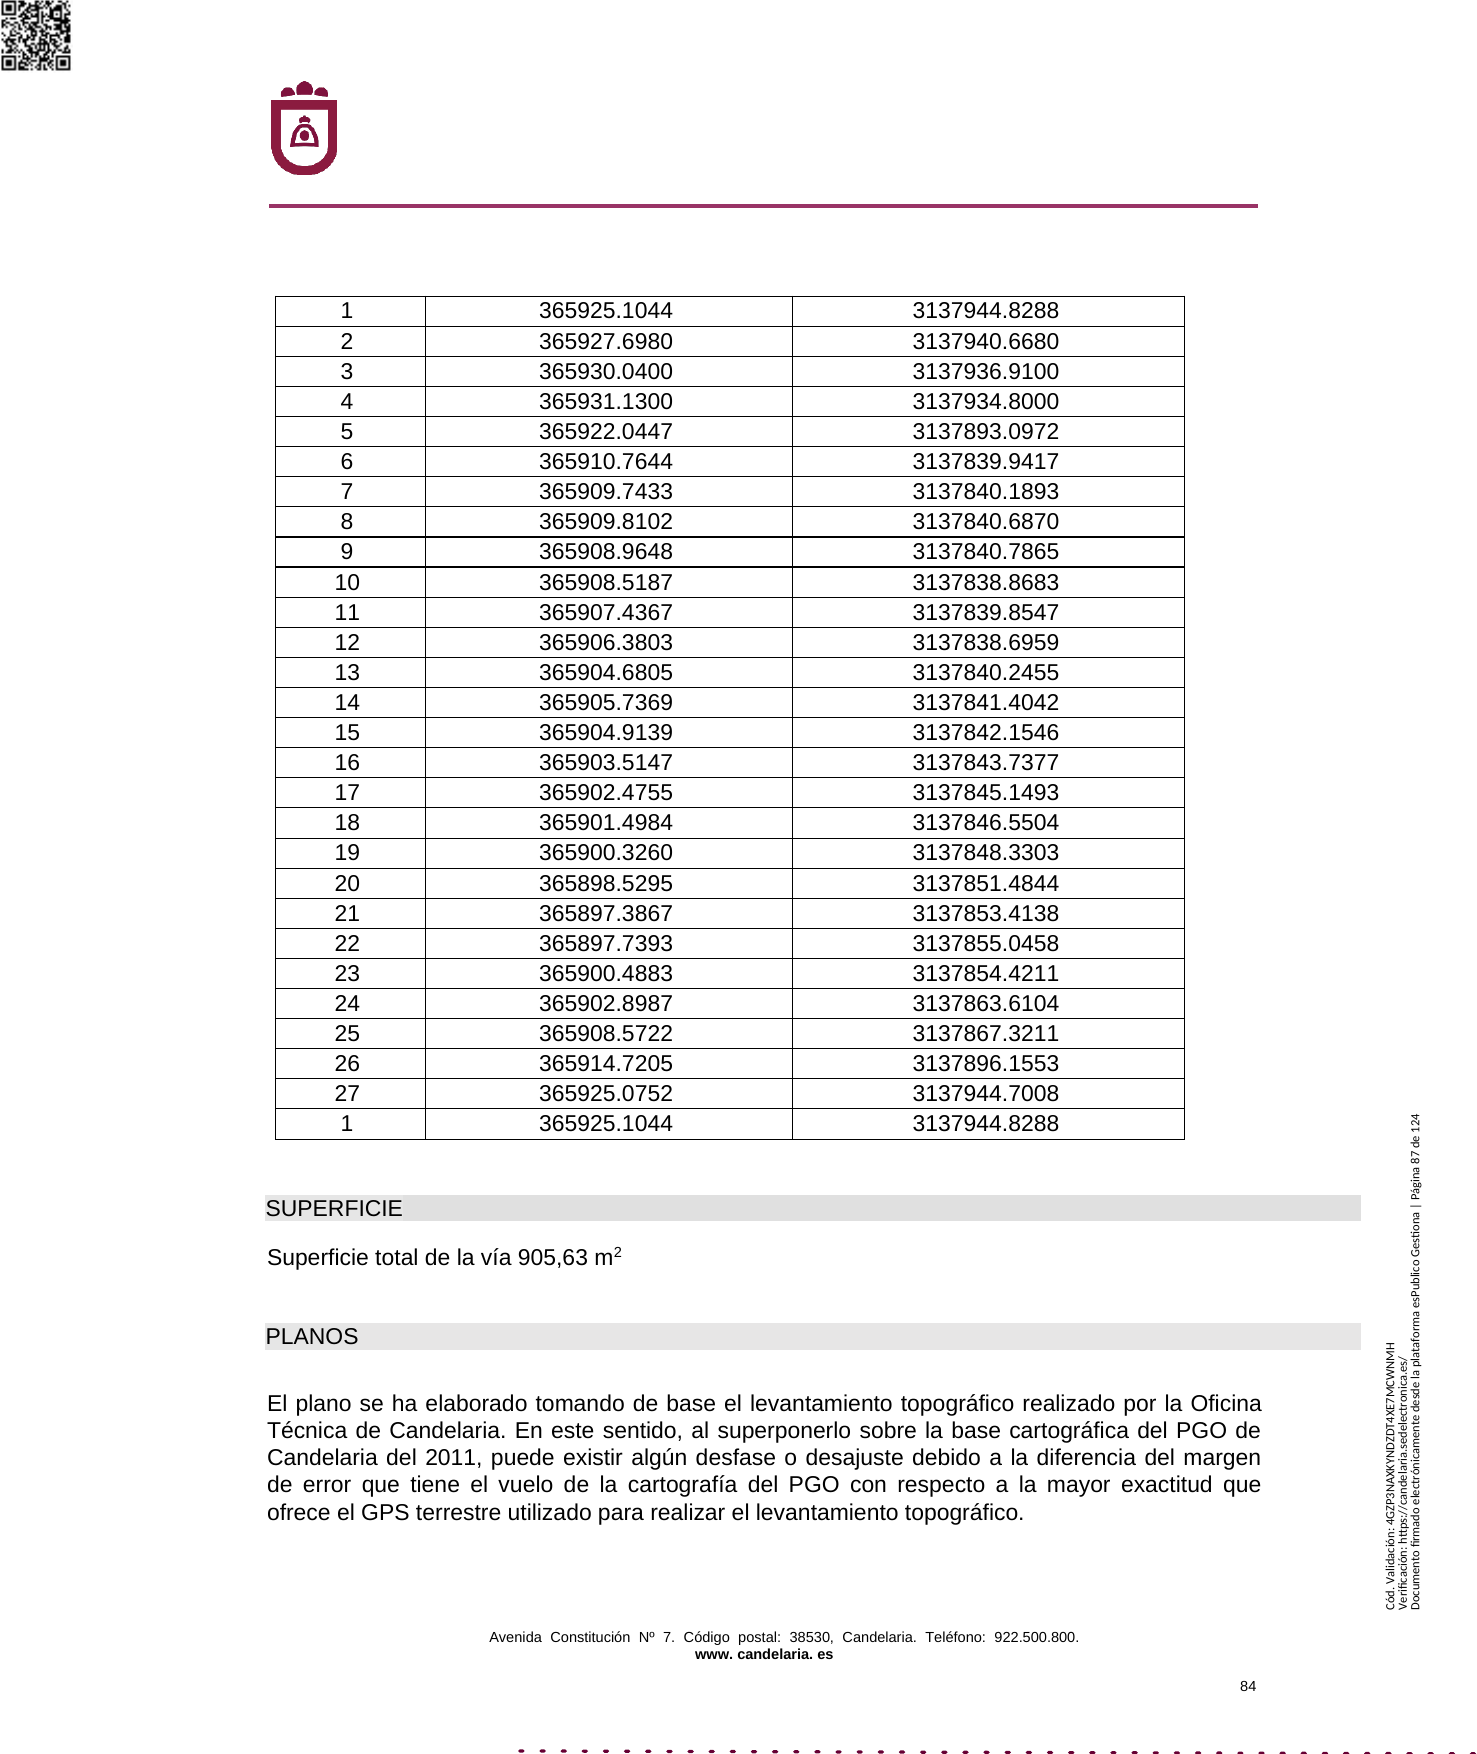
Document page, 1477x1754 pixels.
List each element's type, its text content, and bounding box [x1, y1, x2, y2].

table_cell 23 [276, 959, 425, 988]
table_cell 27 [276, 1079, 425, 1108]
table_cell [1185, 807, 1189, 837]
table_cell [1185, 506, 1189, 536]
table_cell [1185, 386, 1189, 416]
table_cell 10 [276, 568, 425, 597]
table_cell 3 [276, 357, 425, 386]
table_cell 365905.7369 [426, 688, 792, 717]
table_cell 365904.6805 [426, 658, 792, 687]
table_cell [1185, 1108, 1189, 1138]
table_cell 3137934.8000 [793, 387, 1184, 416]
table_cell 3137846.5504 [793, 808, 1184, 837]
table_cell 3137940.6680 [793, 327, 1184, 356]
table_cell 3137936.9100 [793, 357, 1184, 386]
table_cell 20 [276, 869, 425, 898]
table_cell 9 [276, 538, 425, 566]
table_cell 26 [276, 1049, 425, 1078]
table_cell 365931.1300 [426, 387, 792, 416]
table_cell 3137843.7377 [793, 748, 1184, 777]
table_cell [1185, 717, 1189, 747]
table_cell 365925.0752 [426, 1079, 792, 1108]
table_cell [1185, 566, 1189, 597]
table_cell 7 [276, 477, 425, 506]
table_cell 365925.1044 [426, 297, 792, 326]
table_cell 3137842.1546 [793, 718, 1184, 747]
table_cell 365900.3260 [426, 839, 792, 867]
table_cell 12 [276, 628, 425, 657]
table_cell [1185, 326, 1189, 356]
table_cell 365907.4367 [426, 598, 792, 627]
table_cell 365910.7644 [426, 447, 792, 476]
table_cell 365908.5187 [426, 568, 792, 597]
table_cell [1185, 446, 1189, 476]
table_cell [1185, 898, 1189, 928]
table_cell 3137854.4211 [793, 959, 1184, 988]
table_cell 365902.8987 [426, 989, 792, 1018]
table_cell 19 [276, 839, 425, 867]
table_cell [1185, 687, 1189, 717]
table_cell 3137840.2455 [793, 658, 1184, 687]
table_cell 365930.0400 [426, 357, 792, 386]
table_cell 4 [276, 387, 425, 416]
table_cell 365925.1044 [426, 1109, 792, 1138]
table_cell 3137838.8683 [793, 568, 1184, 597]
table_cell 16 [276, 748, 425, 777]
table_cell 3137840.6870 [793, 507, 1184, 536]
text El plano se ha elaborado tomando de base el levantamiento topográfico realizado por la Oficina Técnica de Candelaria. En este sentido, al superponerlo sobre la base cartográfica del PGO de Candelaria del 2011, puede existir algún desfase o desajuste debido a la diferencia del margen de error que tiene el vuelo de la cartografía del PGO con respecto a la mayor exactitud que ofrece el GPS terrestre utilizado para realizar el levantamiento topográfico. [267, 1390, 1262, 1525]
table_cell [1185, 777, 1189, 807]
table_cell [1185, 1078, 1189, 1108]
table_cell 3137944.8288 [793, 297, 1184, 326]
table_cell [1185, 838, 1189, 867]
table_cell [1185, 476, 1189, 506]
table_cell 2 [276, 327, 425, 356]
table_cell 3137863.6104 [793, 989, 1184, 1018]
table_cell 14 [276, 688, 425, 717]
table_cell 21 [276, 899, 425, 928]
table_cell 18 [276, 808, 425, 837]
table_cell [1185, 416, 1189, 446]
table_cell 3137841.4042 [793, 688, 1184, 717]
table_cell [1185, 1048, 1189, 1078]
table_cell 3137840.7865 [793, 538, 1184, 566]
table_cell 22 [276, 929, 425, 958]
table_cell 3137851.4844 [793, 869, 1184, 898]
text SUPERFICIE [265, 1195, 1361, 1221]
table_cell 365927.6980 [426, 327, 792, 356]
text Superficie total de la vía 905,63 m2 [267, 1243, 1262, 1270]
table_cell 3137839.9417 [793, 447, 1184, 476]
table_cell 365904.9139 [426, 718, 792, 747]
table_cell 365898.5295 [426, 869, 792, 898]
table_cell 365909.7433 [426, 477, 792, 506]
table_cell 3137839.8547 [793, 598, 1184, 627]
table_cell [1185, 1018, 1189, 1048]
table_cell 365903.5147 [426, 748, 792, 777]
table_cell 3137944.7008 [793, 1079, 1184, 1108]
table_cell 3137853.4138 [793, 899, 1184, 928]
table_cell 3137848.3303 [793, 839, 1184, 867]
table_cell [1185, 296, 1189, 326]
table_cell 3137840.1893 [793, 477, 1184, 506]
table_cell [1185, 747, 1189, 777]
table_cell [1185, 356, 1189, 386]
table_cell 24 [276, 989, 425, 1018]
table_cell 11 [276, 598, 425, 627]
table_cell 6 [276, 447, 425, 476]
table_cell 3137845.1493 [793, 778, 1184, 807]
table_cell [1185, 928, 1189, 958]
table_cell 365900.4883 [426, 959, 792, 988]
table_cell [1185, 988, 1189, 1018]
table_cell 15 [276, 718, 425, 747]
table_cell 3137896.1553 [793, 1049, 1184, 1078]
table_cell 365922.0447 [426, 417, 792, 446]
table_cell 8 [276, 507, 425, 536]
table_cell 3137944.8288 [793, 1109, 1184, 1138]
text PLANOS [265, 1323, 1361, 1350]
table_cell 3137838.6959 [793, 628, 1184, 657]
table_cell 13 [276, 658, 425, 687]
table_cell 3137867.3211 [793, 1019, 1184, 1048]
table_cell 365914.7205 [426, 1049, 792, 1078]
table_cell 365897.7393 [426, 929, 792, 958]
table_cell 365902.4755 [426, 778, 792, 807]
table_cell [1185, 868, 1189, 898]
table_cell [1185, 536, 1189, 566]
table_cell [1185, 627, 1189, 657]
table_cell 365909.8102 [426, 507, 792, 536]
table_cell 365906.3803 [426, 628, 792, 657]
table_cell 3137893.0972 [793, 417, 1184, 446]
table_cell 3137855.0458 [793, 929, 1184, 958]
table_cell 5 [276, 417, 425, 446]
table_cell 25 [276, 1019, 425, 1048]
table_cell 17 [276, 778, 425, 807]
table_cell 365908.9648 [426, 538, 792, 566]
table_cell [1185, 597, 1189, 627]
table_cell [1185, 657, 1189, 687]
table_cell 1 [276, 1109, 425, 1138]
table_cell 365901.4984 [426, 808, 792, 837]
table_cell 1 [276, 297, 425, 326]
table_cell 365908.5722 [426, 1019, 792, 1048]
table_cell 365897.3867 [426, 899, 792, 928]
table_cell [1185, 958, 1189, 988]
